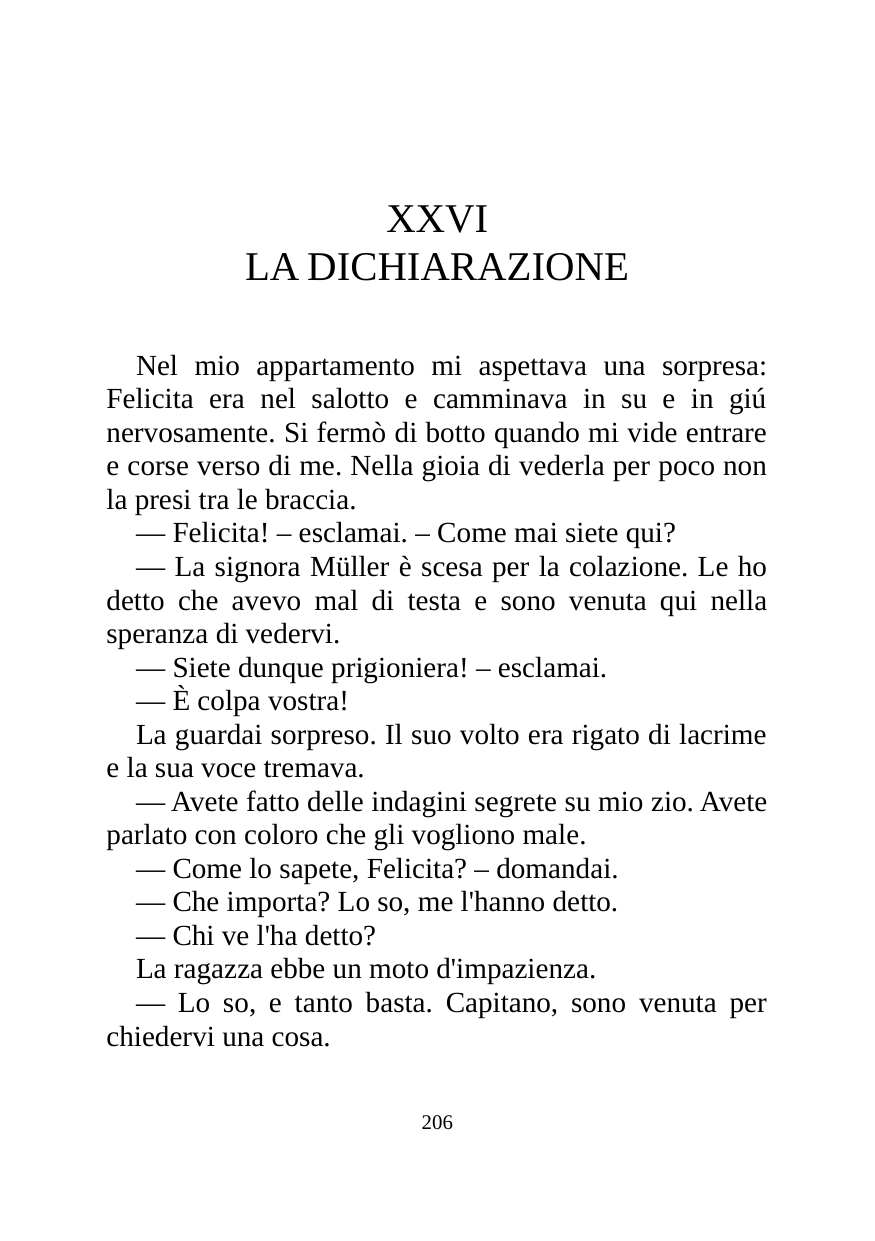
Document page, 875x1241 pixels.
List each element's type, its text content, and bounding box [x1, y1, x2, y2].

text — Chi ve l'ha detto? [106, 918, 768, 952]
text — Come lo sapete, Felicita? – domandai. [106, 851, 768, 884]
text — È colpa vostra! [106, 683, 768, 717]
text La ragazza ebbe un moto d'impazienza. [106, 952, 768, 985]
text — Che importa? Lo so, me l'hanno detto. [106, 884, 768, 918]
text — La signora Müller è scesa per la colazione. Le ho detto che avevo mal di testa e sono venuta qui nella speranza di vedervi. [106, 549, 768, 650]
text Nel mio appartamento mi aspettava una sorpresa: Felicita era nel salotto e camminava in su e in giú nervosamente. Si fermò di botto quando mi vide entrare e corse verso di me. Nella gioia di vederla per poco non la presi tra le braccia. [106, 348, 768, 516]
text — Siete dunque prigioniera! – esclamai. [106, 650, 768, 683]
subtitle XXVI La dichiarazione [106, 195, 768, 289]
text La guardai sorpreso. Il suo volto era rigato di lacrime e la sua voce tremava. [106, 717, 768, 784]
text — Avete fatto delle indagini segrete su mio zio. Avete parlato con coloro che gli vogliono male. [106, 784, 768, 851]
text — Lo so, e tanto basta. Capitano, sono venuta per chiedervi una cosa. [106, 985, 768, 1052]
text — Felicita! – esclamai. – Come mai siete qui? [106, 516, 768, 549]
